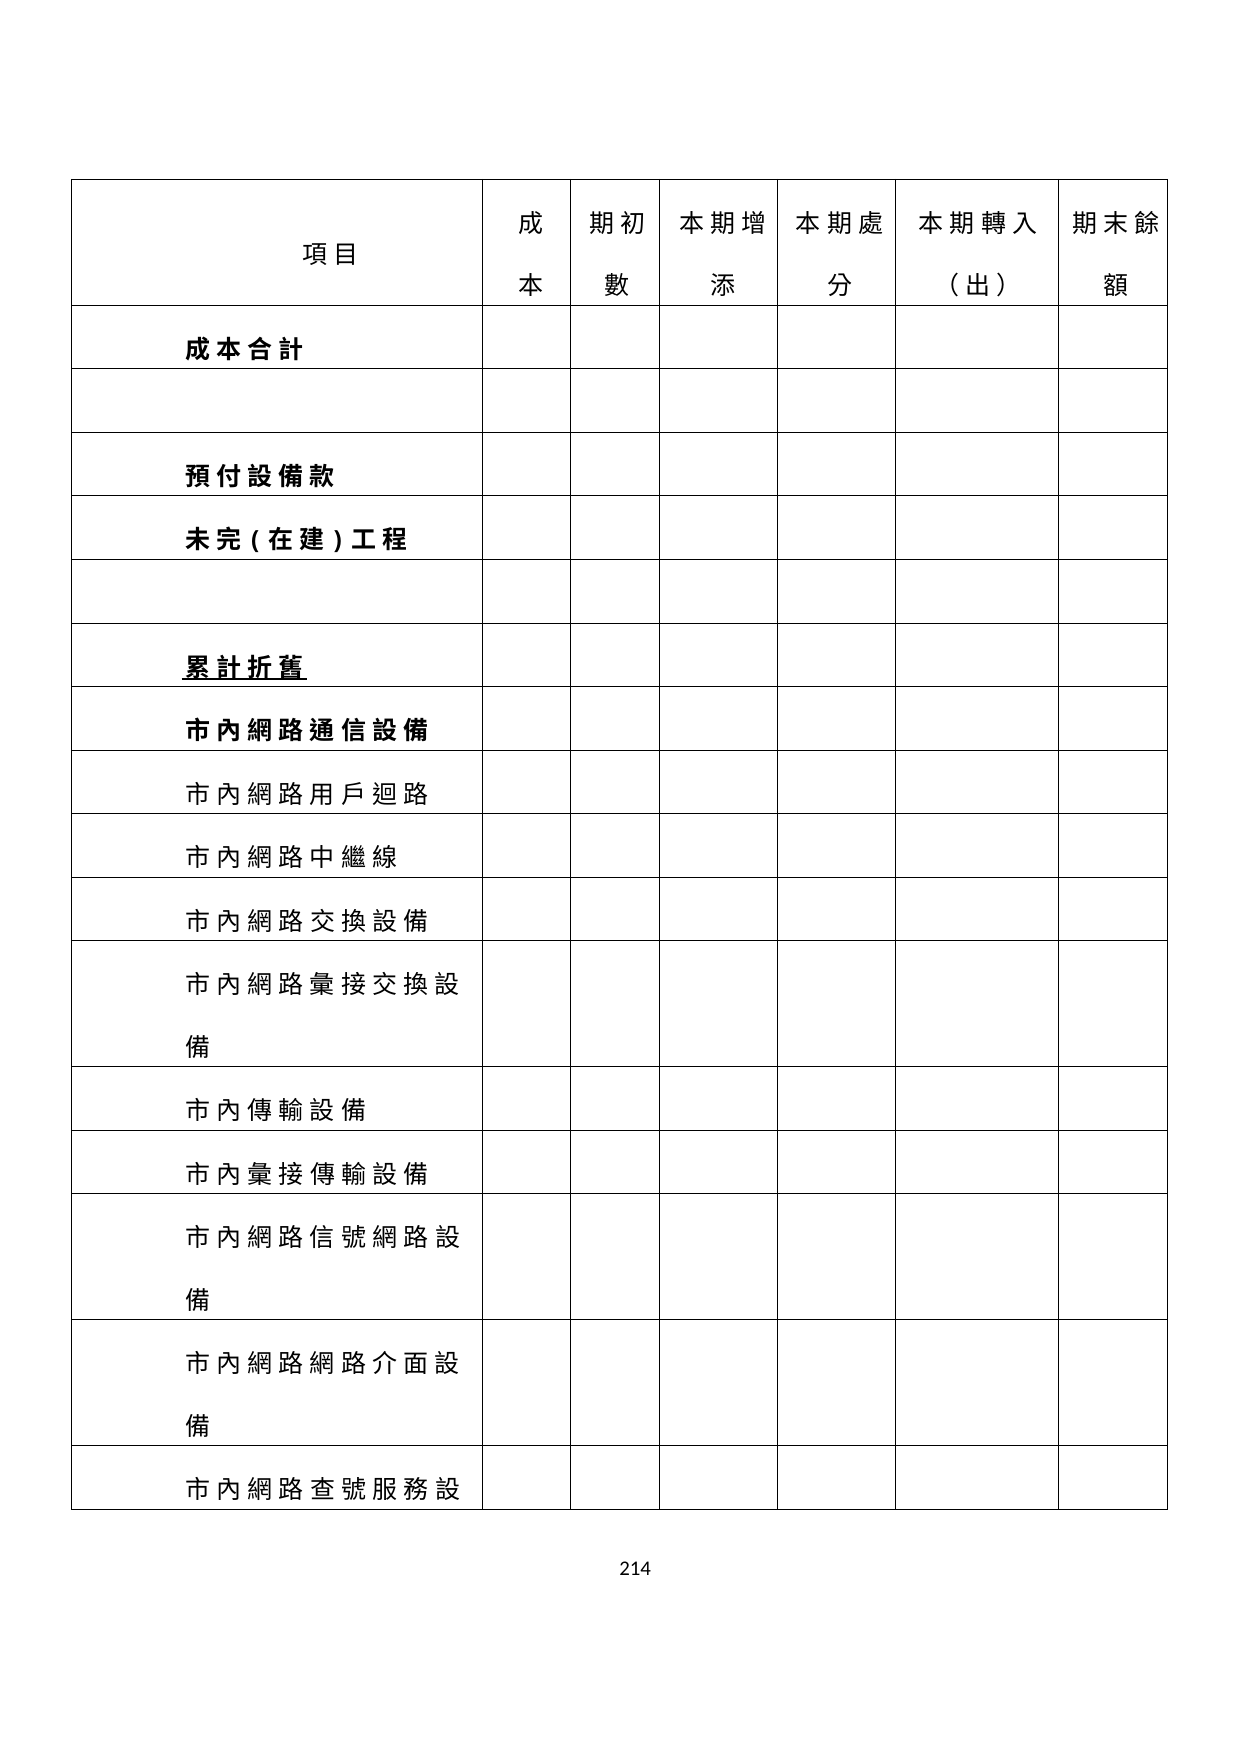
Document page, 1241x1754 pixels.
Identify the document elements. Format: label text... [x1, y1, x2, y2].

table_cell [571, 751, 659, 813]
table_cell [1168, 432, 1198, 495]
table_cell [896, 369, 1058, 432]
table_cell [660, 1131, 777, 1193]
table_cell [660, 306, 777, 368]
table_cell [778, 624, 895, 686]
table_cell [660, 1067, 777, 1130]
table_cell [660, 941, 777, 1066]
table_cell [571, 878, 659, 940]
table_cell [1059, 1131, 1167, 1193]
table_cell 市內網路中繼線 [72, 814, 482, 877]
table_cell [778, 751, 895, 813]
table_cell 市內網路信號網路設備 [72, 1194, 482, 1319]
table_cell [778, 878, 895, 940]
table_cell 市內網路彙接交換設備 [72, 941, 482, 1066]
table_cell [1059, 751, 1167, 813]
table_cell [483, 941, 570, 1066]
table_header [1168, 179, 1198, 305]
table_cell [1168, 940, 1198, 1066]
table_cell [660, 496, 777, 559]
table_cell [778, 560, 895, 622]
table_cell 市內網路查號服務設 [72, 1446, 482, 1509]
table_cell [896, 1446, 1058, 1509]
table_cell [483, 1194, 570, 1319]
table_cell [571, 1194, 659, 1319]
table_cell [1059, 878, 1167, 940]
table_cell [483, 306, 570, 368]
table_cell [483, 687, 570, 749]
table_cell [660, 624, 777, 686]
table_cell [1168, 1445, 1198, 1509]
table_cell [896, 306, 1058, 368]
table_cell 市內網路用戶迴路 [72, 751, 482, 813]
table_cell [483, 751, 570, 813]
table_header 項目 [72, 180, 482, 305]
table_cell [571, 624, 659, 686]
table_cell [778, 306, 895, 368]
table_cell [1059, 1446, 1167, 1509]
table_cell [571, 687, 659, 749]
table_cell [571, 1067, 659, 1130]
table_cell [778, 1320, 895, 1445]
table_cell [483, 1320, 570, 1445]
table_cell 市內網路網路介面設備 [72, 1320, 482, 1445]
table_header 期末餘額 [1059, 180, 1167, 305]
table_cell [1059, 433, 1167, 495]
table_cell [778, 1131, 895, 1193]
table_header 期初數 [571, 180, 659, 305]
table_cell 累計折舊 [72, 624, 482, 686]
table_cell [660, 1194, 777, 1319]
table_cell 未完(在建)工程 [72, 496, 482, 559]
table_header 本期增添 [660, 180, 777, 305]
table_header 成 本 [483, 180, 570, 305]
table_cell [660, 433, 777, 495]
table_cell [1168, 1193, 1198, 1319]
table_cell 市內網路通信設備 [72, 687, 482, 749]
table_cell [571, 1446, 659, 1509]
table_cell [571, 496, 659, 559]
table_cell [571, 306, 659, 368]
table_cell [896, 1194, 1058, 1319]
table_cell [896, 878, 1058, 940]
table_cell [483, 496, 570, 559]
table_cell [483, 1067, 570, 1130]
table_cell 成本合計 [72, 306, 482, 368]
table_cell [896, 941, 1058, 1066]
table_cell [660, 687, 777, 749]
table_cell [896, 1131, 1058, 1193]
table_cell [1059, 941, 1167, 1066]
table_cell [483, 560, 570, 622]
table_cell [778, 687, 895, 749]
table_cell [1059, 369, 1167, 432]
table_cell [660, 878, 777, 940]
table_cell [660, 1320, 777, 1445]
table_cell [896, 433, 1058, 495]
table_cell [483, 814, 570, 877]
table_cell [778, 1446, 895, 1509]
table_cell [483, 369, 570, 432]
table_cell [1059, 306, 1167, 368]
table_cell [660, 814, 777, 877]
table_cell 預付設備款 [72, 433, 482, 495]
table_cell [896, 496, 1058, 559]
table_cell [778, 433, 895, 495]
table_cell [896, 560, 1058, 622]
table_cell [1168, 1319, 1198, 1445]
table_cell [571, 814, 659, 877]
table_header 本期轉入（出） [896, 180, 1058, 305]
table_cell [778, 941, 895, 1066]
table_cell [483, 1446, 570, 1509]
table_cell [571, 1131, 659, 1193]
table_cell [571, 433, 659, 495]
table_cell [660, 751, 777, 813]
table_cell [778, 369, 895, 432]
table_cell [1059, 687, 1167, 749]
table_cell [896, 624, 1058, 686]
table_cell [1059, 560, 1167, 622]
table_cell [1059, 1320, 1167, 1445]
table_cell [1168, 813, 1198, 877]
table_cell [1059, 496, 1167, 559]
table_cell [1168, 1066, 1198, 1130]
table_cell [896, 1067, 1058, 1130]
table_cell [1168, 495, 1198, 559]
table_cell [1059, 814, 1167, 877]
table_cell [571, 1320, 659, 1445]
table_cell [483, 624, 570, 686]
table_cell [778, 496, 895, 559]
table_cell [660, 369, 777, 432]
table_cell [660, 1446, 777, 1509]
table_cell [896, 751, 1058, 813]
table_cell [896, 687, 1058, 749]
table_cell 市內傳輸設備 [72, 1067, 482, 1130]
table_cell [1168, 750, 1198, 813]
table_cell [1168, 368, 1198, 432]
table_cell [483, 433, 570, 495]
table_cell [1168, 305, 1198, 368]
table_cell [1168, 559, 1198, 622]
table_cell [778, 814, 895, 877]
table_cell [1059, 624, 1167, 686]
table_cell [778, 1067, 895, 1130]
table_cell [896, 814, 1058, 877]
table_cell [896, 1320, 1058, 1445]
table_cell [778, 1194, 895, 1319]
table_cell [1168, 1130, 1198, 1193]
table_cell [1168, 877, 1198, 940]
table_cell [571, 941, 659, 1066]
table_cell 市內網路交換設備 [72, 878, 482, 940]
table_header 本期處分 [778, 180, 895, 305]
table_cell [72, 369, 482, 432]
table_cell 市內彙接傳輸設備 [72, 1131, 482, 1193]
table_cell [72, 560, 482, 622]
table_cell [1168, 623, 1198, 686]
table_cell [571, 560, 659, 622]
table_cell [1168, 686, 1198, 749]
table_cell [483, 1131, 570, 1193]
table_cell [1059, 1194, 1167, 1319]
table_cell [483, 878, 570, 940]
table_cell [1059, 1067, 1167, 1130]
table_cell [571, 369, 659, 432]
table_cell [660, 560, 777, 622]
